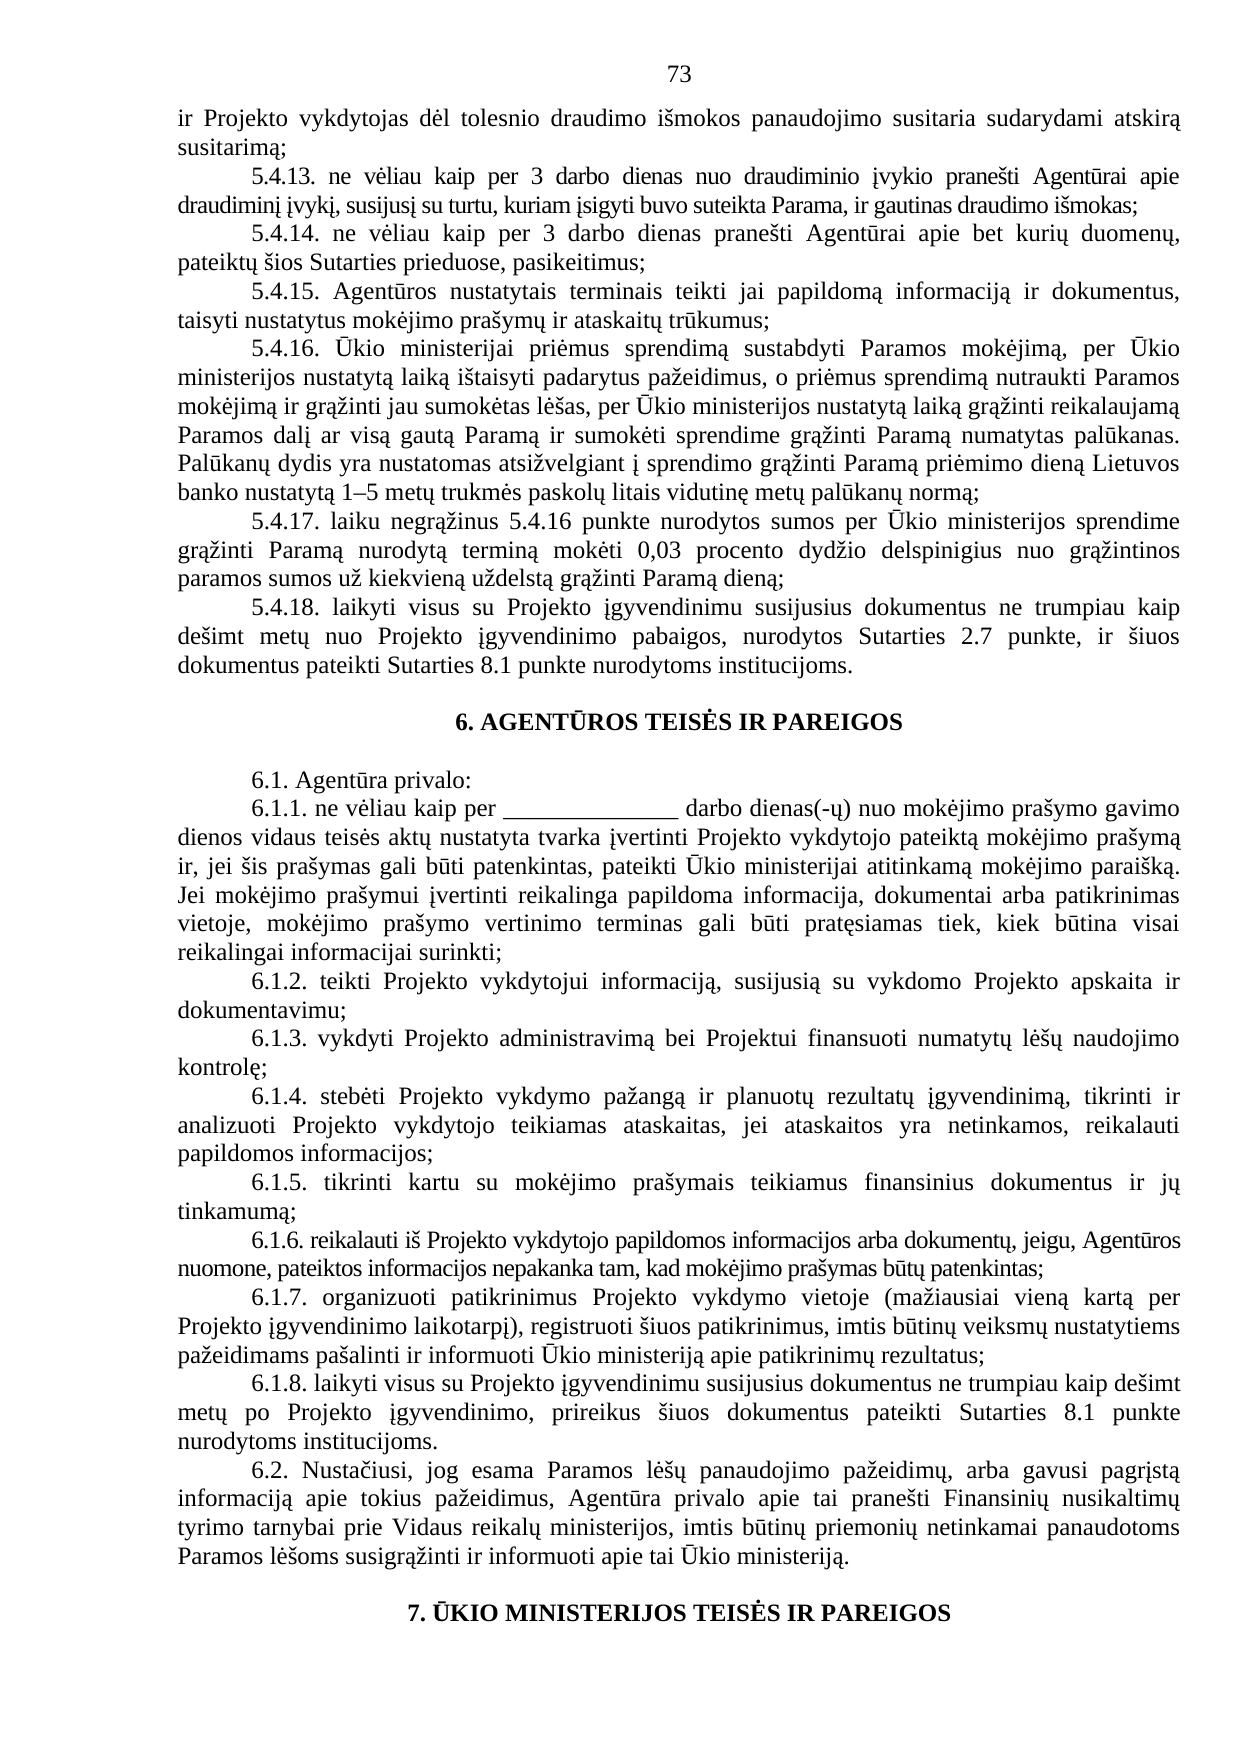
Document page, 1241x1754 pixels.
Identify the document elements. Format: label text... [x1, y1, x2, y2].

text 6.1.3. vykdyti Projekto administravimą bei Projektui finansuoti numatytų lėšų naudojimo kontrolę; [177, 1023, 1181, 1081]
text 7. ŪKIO MINISTERIJOS TEISĖS IR PAREIGOS [177, 1598, 1181, 1627]
text 6.2. Nustačiusi, jog esama Paramos lėšų panaudojimo pažeidimų, arba gavusi pagrįstą informaciją apie tokius pažeidimus, Agentūra privalo apie tai pranešti Finansinių nusikaltimų tyrimo tarnybai prie Vidaus reikalų ministerijos, imtis būtinų priemonių netinkamai panaudotoms Paramos lėšoms susigrąžinti ir informuoti apie tai Ūkio ministeriją. [177, 1455, 1181, 1570]
text 6.1.6. reikalauti iš Projekto vykdytojo papildomos informacijos arba dokumentų, jeigu, Agentūros nuomone, pateiktos informacijos nepakanka tam, kad mokėjimo prašymas būtų patenkintas; [177, 1225, 1181, 1282]
text 6. AGENTŪROS TEISĖS IR PAREIGOS [177, 707, 1181, 736]
text 6.1.7. organizuoti patikrinimus Projekto vykdymo vietoje (mažiausiai vieną kartą per Projekto įgyvendinimo laikotarpį), registruoti šiuos patikrinimus, imtis būtinų veiksmų nustatytiems pažeidimams pašalinti ir informuoti Ūkio ministeriją apie patikrinimų rezultatus; [177, 1282, 1181, 1368]
text 5.4.17. laiku negrąžinus 5.4.16 punkte nurodytos sumos per Ūkio ministerijos sprendime grąžinti Paramą nurodytą terminą mokėti 0,03 procento dydžio delspinigius nuo grąžintinos paramos sumos už kiekvieną uždelstą grąžinti Paramą dieną; [177, 506, 1181, 592]
text 6.1.5. tikrinti kartu su mokėjimo prašymais teikiamus finansinius dokumentus ir jų tinkamumą; [177, 1167, 1181, 1225]
text 6.1.8. laikyti visus su Projekto įgyvendinimu susijusius dokumentus ne trumpiau kaip dešimt metų po Projekto įgyvendinimo, prireikus šiuos dokumentus pateikti Sutarties 8.1 punkte nurodytoms institucijoms. [177, 1368, 1181, 1455]
text 5.4.14. ne vėliau kaip per 3 darbo dienas pranešti Agentūrai apie bet kurių duomenų, pateiktų šios Sutarties prieduose, pasikeitimus; [177, 218, 1181, 276]
text 5.4.13. ne vėliau kaip per 3 darbo dienas nuo draudiminio įvykio pranešti Agentūrai apie draudiminį įvykį, susijusį su turtu, kuriam įsigyti buvo suteikta Parama, ir gautinas draudimo išmokas; [177, 161, 1181, 218]
text 6.1.4. stebėti Projekto vykdymo pažangą ir planuotų rezultatų įgyvendinimą, tikrinti ir analizuoti Projekto vykdytojo teikiamas ataskaitas, jei ataskaitos yra netinkamos, reikalauti papildomos informacijos; [177, 1081, 1181, 1167]
text 5.4.18. laikyti visus su Projekto įgyvendinimu susijusius dokumentus ne trumpiau kaip dešimt metų nuo Projekto įgyvendinimo pabaigos, nurodytos Sutarties 2.7 punkte, ir šiuos dokumentus pateikti Sutarties 8.1 punkte nurodytoms institucijoms. [177, 592, 1181, 678]
text 6.1.2. teikti Projekto vykdytojui informaciją, susijusią su vykdomo Projekto apskaita ir dokumentavimu; [177, 966, 1181, 1023]
text 5.4.16. Ūkio ministerijai priėmus sprendimą sustabdyti Paramos mokėjimą, per Ūkio ministerijos nustatytą laiką ištaisyti padarytus pažeidimus, o priėmus sprendimą nutraukti Paramos mokėjimą ir grąžinti jau sumokėtas lėšas, per Ūkio ministerijos nustatytą laiką grąžinti reikalaujamą Paramos dalį ar visą gautą Paramą ir sumokėti sprendime grąžinti Paramą numatytas palūkanas. Palūkanų dydis yra nustatomas atsižvelgiant į sprendimo grąžinti Paramą priėmimo dieną Lietuvos banko nustatytą 1–5 metų trukmės paskolų litais vidutinę metų palūkanų normą; [177, 333, 1181, 506]
text ir Projekto vykdytojas dėl tolesnio draudimo išmokos panaudojimo susitaria sudarydami atskirą susitarimą; [177, 103, 1181, 161]
text 6.1.1. ne vėliau kaip per ______________ darbo dienas(-ų) nuo mokėjimo prašymo gavimo dienos vidaus teisės aktų nustatyta tvarka įvertinti Projekto vykdytojo pateiktą mokėjimo prašymą ir, jei šis prašymas gali būti patenkintas, pateikti Ūkio ministerijai atitinkamą mokėjimo paraišką. Jei mokėjimo prašymui įvertinti reikalinga papildoma informacija, dokumentai arba patikrinimas vietoje, mokėjimo prašymo vertinimo terminas gali būti pratęsiamas tiek, kiek būtina visai reikalingai informacijai surinkti; [177, 793, 1181, 966]
text 5.4.15. Agentūros nustatytais terminais teikti jai papildomą informaciją ir dokumentus, taisyti nustatytus mokėjimo prašymų ir ataskaitų trūkumus; [177, 276, 1181, 333]
text 6.1. Agentūra privalo: [177, 765, 1181, 793]
